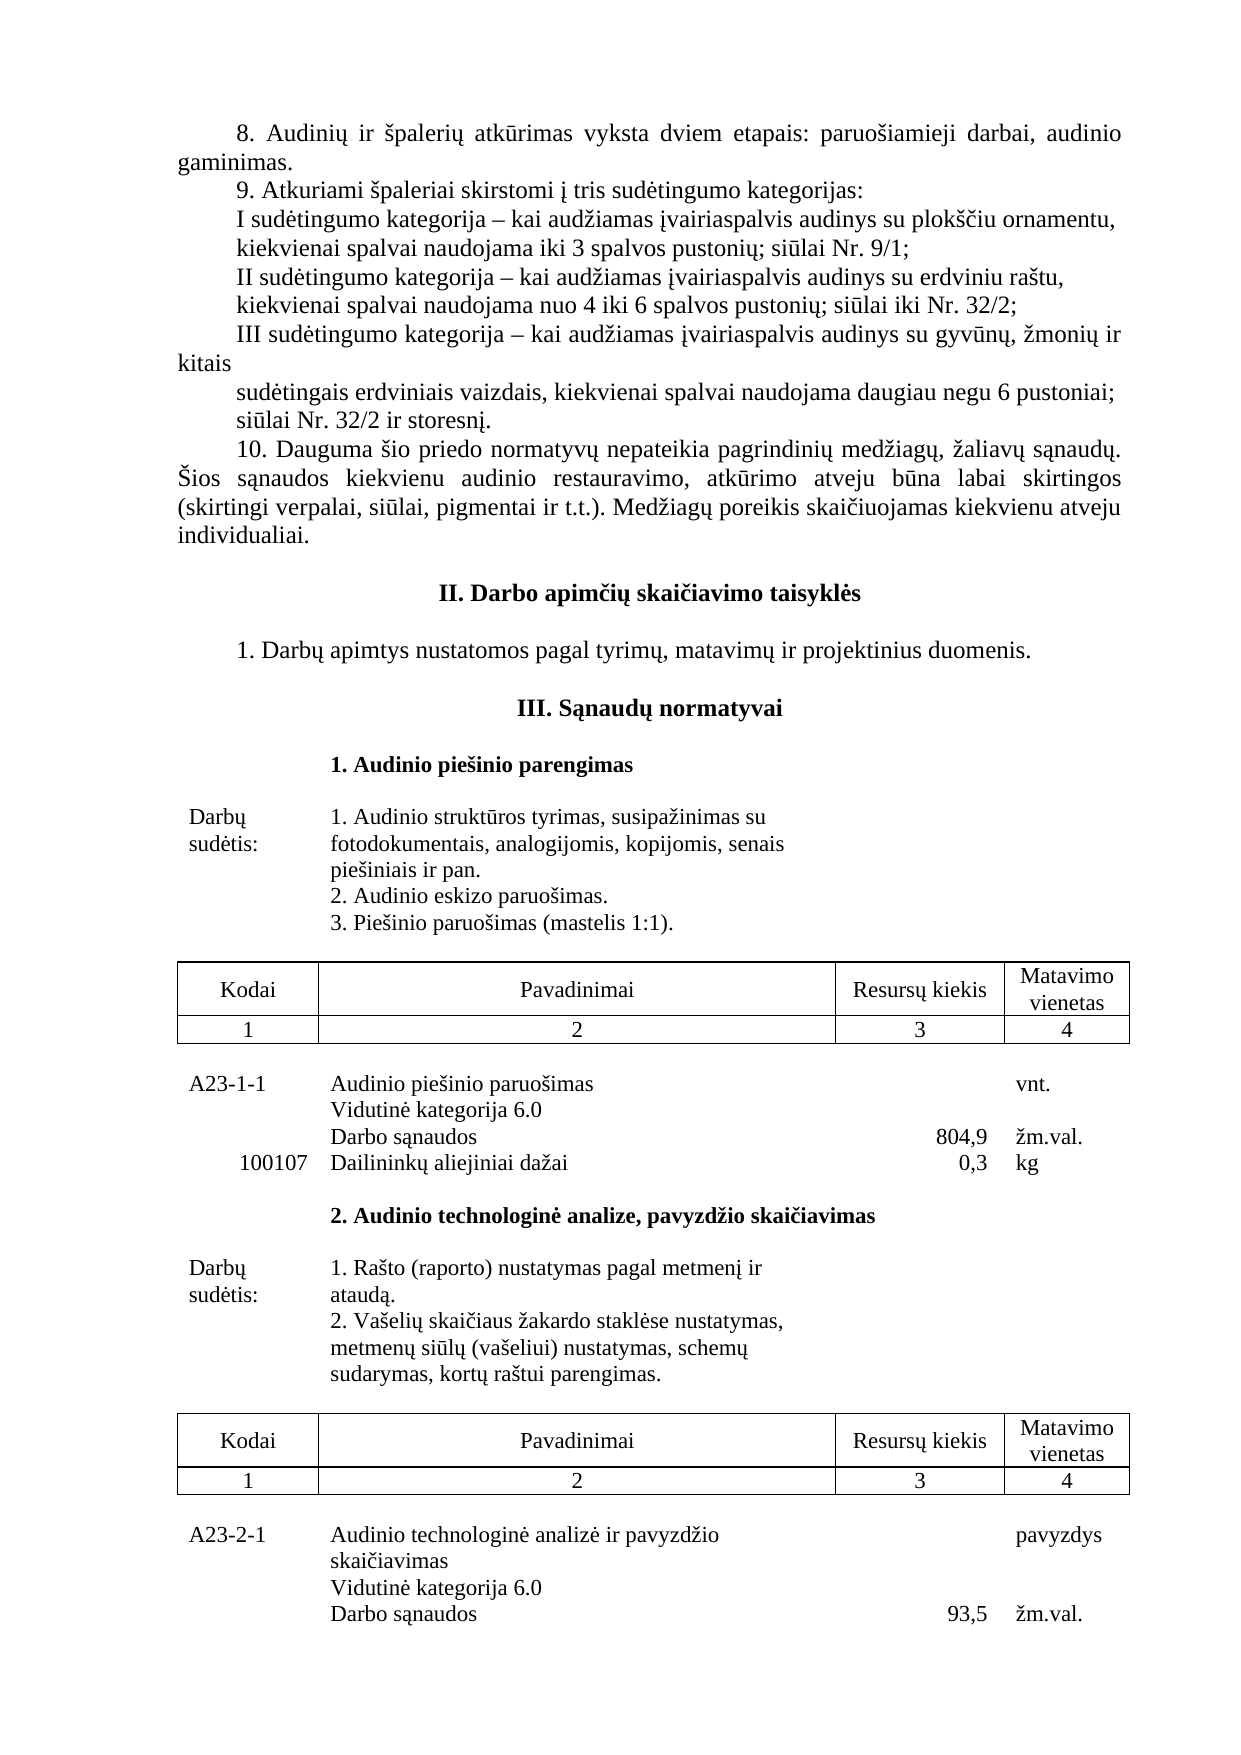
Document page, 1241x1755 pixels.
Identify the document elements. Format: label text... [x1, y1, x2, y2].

table_cell [177, 1202, 319, 1228]
table_cell [836, 1096, 1004, 1123]
table_cell [836, 1574, 1004, 1600]
table_cell [1004, 1574, 1129, 1600]
text kiekvienai spalvai naudojama nuo 4 iki 6 spalvos pustonių; siūlai iki Nr. 32/2; [177, 291, 1122, 319]
table_cell 3 [836, 1016, 1004, 1043]
table_cell [1004, 935, 1129, 961]
table_cell 2 [319, 1016, 835, 1043]
text III sudėtingumo kategorija – kai audžiamas įvairiaspalvis audinys su gyvūnų, žmonių ir kitais [177, 319, 1122, 377]
text 10. Dauguma šio priedo normatyvų nepateikia pagrindinių medžiagų, žaliavų sąnaudų. Šios sąnaudos kiekvienu audinio restauravimo, atkūrimo atveju būna labai skirtingos (skirtingi verpalai, siūlai, pigmentai ir t.t.). Medžiagų poreikis skaičiuojamas kiekvienu atveju individualiai. [177, 434, 1122, 549]
table_cell [177, 1228, 319, 1254]
table_cell Vidutinė kategorija 6.0 [319, 1574, 836, 1600]
table_cell [836, 1521, 1004, 1574]
table_cell Darbo sąnaudos [319, 1123, 836, 1149]
table_cell 2. Audinio eskizo paruošimas. [319, 883, 836, 909]
table_cell [177, 1175, 319, 1202]
table_cell Matavimo vienetas [1005, 963, 1129, 1015]
table_cell Matavimo vienetas [1005, 1414, 1129, 1466]
text II sudėtingumo kategorija – kai audžiamas įvairiaspalvis audinys su erdviniu raštu, [177, 262, 1122, 291]
table_cell [1004, 803, 1129, 882]
table_cell Kodai [178, 963, 318, 1015]
text 8. Audinių ir špalerių atkūrimas vyksta dviem etapais: paruošiamieji darbai, audinio gaminimas. [177, 118, 1122, 176]
table_cell kg [1004, 1149, 1129, 1175]
table_cell [836, 1070, 1004, 1096]
table_cell [836, 1307, 1004, 1386]
table_cell 93,5 [836, 1600, 1004, 1627]
table_cell [1004, 1307, 1129, 1386]
table_cell žm.val. [1004, 1123, 1129, 1149]
table_header [177, 751, 319, 777]
table_cell A23-2-1 [177, 1521, 319, 1574]
table_cell vnt. [1004, 1070, 1129, 1096]
table_cell Pavadinimai [319, 1414, 835, 1466]
table_cell [319, 935, 836, 961]
table_cell [177, 883, 319, 909]
table_cell Darbo sąnaudos [319, 1600, 836, 1627]
table_cell 3. Piešinio paruošimas (mastelis 1:1). [319, 909, 836, 935]
table_cell Darbų sudėtis: [177, 803, 319, 882]
table_cell 4 [1005, 1016, 1129, 1043]
table_cell [1004, 1495, 1129, 1521]
table_cell Audinio technologinė analizė ir pavyzdžio skaičiavimas [319, 1521, 836, 1574]
table_cell Audinio piešinio paruošimas [319, 1070, 836, 1096]
table_cell [177, 1307, 319, 1386]
table_cell [836, 1386, 1004, 1413]
table_cell [177, 1123, 319, 1149]
table_cell [836, 777, 1004, 803]
table_cell [1004, 777, 1129, 803]
table_cell žm.val. [1004, 1600, 1129, 1627]
table_cell Pavadinimai [319, 963, 835, 1015]
table_cell [319, 1044, 836, 1070]
table_cell [836, 1175, 1004, 1202]
text 1. Darbų apimtys nustatomos pagal tyrimų, matavimų ir projektinius duomenis. [177, 636, 1122, 664]
table_cell [836, 1495, 1004, 1521]
table_cell [1004, 909, 1129, 935]
table_cell [177, 1096, 319, 1123]
table_cell [836, 909, 1004, 935]
table_cell [177, 909, 319, 935]
table_header [836, 751, 1004, 777]
table_cell [836, 883, 1004, 909]
text siūlai Nr. 32/2 ir storesnį. [177, 406, 1122, 434]
table_cell Resursų kiekis [836, 963, 1004, 1015]
text III. Sąnaudų normatyvai [177, 693, 1122, 722]
table_cell [1004, 1044, 1129, 1070]
table_cell 804,9 [836, 1123, 1004, 1149]
table_cell A23-1-1 [177, 1070, 319, 1096]
table_cell [177, 1386, 319, 1413]
table_cell 4 [1005, 1468, 1129, 1494]
table_cell [319, 1175, 836, 1202]
table_cell 3 [836, 1468, 1004, 1494]
table_cell 1. Rašto (raporto) nustatymas pagal metmenį ir ataudą. [319, 1255, 836, 1307]
table_cell [1004, 1255, 1129, 1307]
text I sudėtingumo kategorija – kai audžiamas įvairiaspalvis audinys su plokščiu ornamentu, [177, 204, 1122, 233]
table_header [1004, 751, 1129, 777]
table_cell [836, 1044, 1004, 1070]
table_cell [177, 935, 319, 961]
table_cell Kodai [178, 1414, 318, 1466]
table_cell [1004, 883, 1129, 909]
table_cell Dailininkų aliejiniai dažai [319, 1149, 836, 1175]
table_cell 1 [178, 1016, 318, 1043]
text II. Darbo apimčių skaičiavimo taisyklės [177, 578, 1122, 607]
table_cell 100107 [177, 1149, 319, 1175]
text kiekvienai spalvai naudojama iki 3 spalvos pustonių; siūlai Nr. 9/1; [177, 233, 1122, 262]
table_cell [836, 935, 1004, 961]
table_cell 2. Audinio technologinė analize, pavyzdžio skaičiavimas [319, 1202, 1004, 1228]
table_cell [177, 1600, 319, 1627]
table_cell [319, 1495, 836, 1521]
table_cell pavyzdys [1004, 1521, 1129, 1574]
table_cell [177, 777, 319, 803]
table_cell [319, 1228, 836, 1254]
table_cell [177, 1574, 319, 1600]
table_cell 0,3 [836, 1149, 1004, 1175]
table_cell [1004, 1228, 1129, 1254]
table_cell [319, 777, 836, 803]
table_cell [836, 1255, 1004, 1307]
table_cell [177, 1495, 319, 1521]
table_header 1. Audinio piešinio parengimas [319, 751, 836, 777]
table_cell [1004, 1175, 1129, 1202]
table_cell Resursų kiekis [836, 1414, 1004, 1466]
table_cell 2 [319, 1468, 835, 1494]
table_cell [1004, 1386, 1129, 1413]
table_cell [177, 1044, 319, 1070]
table_cell [1004, 1096, 1129, 1123]
table_cell [1004, 1202, 1129, 1228]
table_cell [836, 803, 1004, 882]
table_cell [319, 1386, 836, 1413]
table_cell 1. Audinio struktūros tyrimas, susipažinimas su fotodokumentais, analogijomis, kopijomis, senais piešiniais ir pan. [319, 803, 836, 882]
table_cell Vidutinė kategorija 6.0 [319, 1096, 836, 1123]
table_cell [836, 1228, 1004, 1254]
text sudėtingais erdviniais vaizdais, kiekvienai spalvai naudojama daugiau negu 6 pustoniai; [177, 377, 1122, 406]
text 9. Atkuriami špaleriai skirstomi į tris sudėtingumo kategorijas: [177, 176, 1122, 204]
table_cell 1 [178, 1468, 318, 1494]
table_cell 2. Vašelių skaičiaus žakardo staklėse nustatymas, metmenų siūlų (vašeliui) nustatymas, schemų sudarymas, kortų raštui parengimas. [319, 1307, 836, 1386]
table_cell Darbų sudėtis: [177, 1255, 319, 1307]
